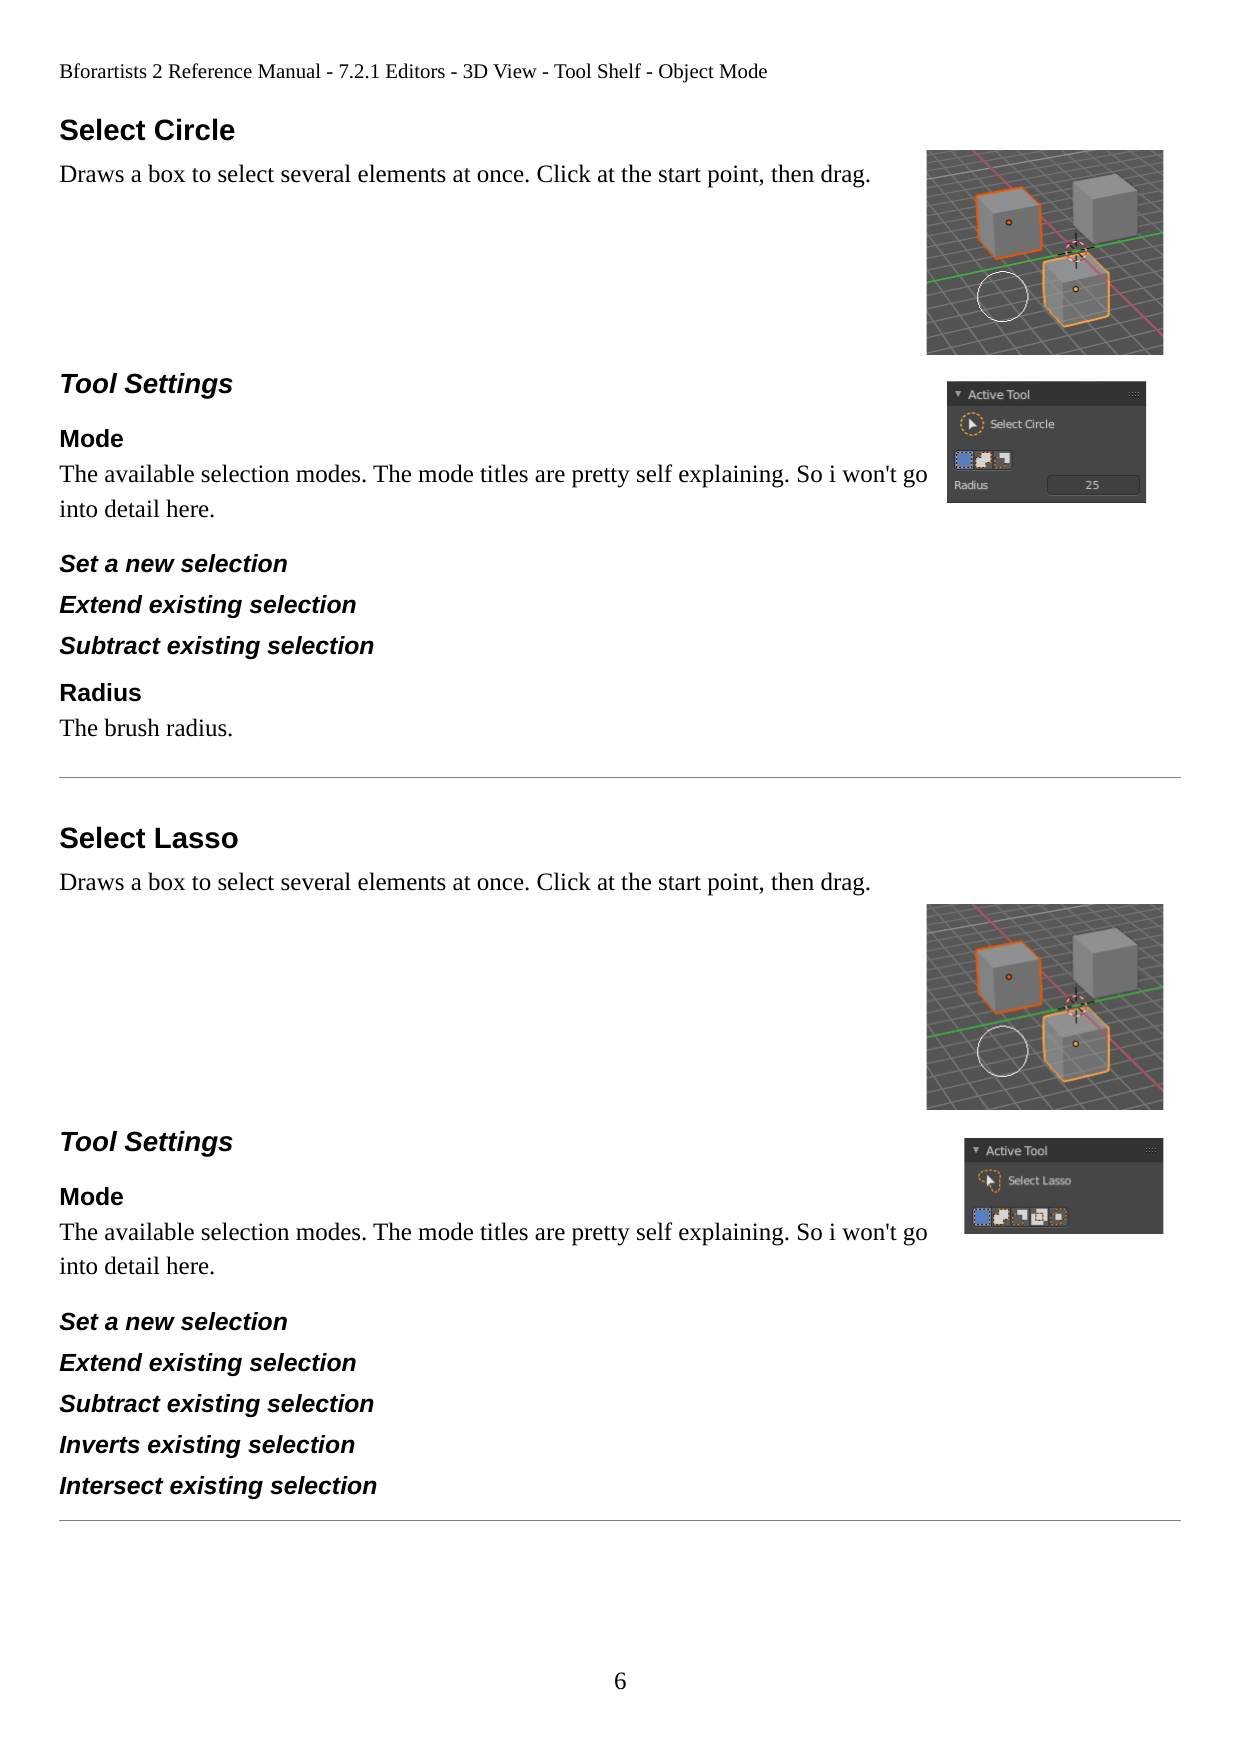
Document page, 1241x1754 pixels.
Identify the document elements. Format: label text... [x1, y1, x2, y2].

subtitle Mode [59, 1182, 964, 1211]
subtitle Subtract existing selection [59, 631, 1181, 660]
subtitle [1147, 424, 1181, 453]
subtitle Tool Settings [59, 368, 1181, 399]
text Draws a box to select several elements at once. Click at the start point, then drag. [59, 159, 926, 188]
subtitle Mode [59, 424, 947, 453]
subtitle [1164, 1182, 1181, 1211]
subtitle Set a new selection [59, 549, 1181, 578]
subtitle Select Circle [59, 113, 1181, 146]
subtitle Extend existing selection [59, 590, 1181, 619]
picture [926, 904, 1164, 1110]
subtitle Select Lasso [59, 821, 1181, 855]
text Draws a box to select several elements at once. Click at the start point, then drag. [59, 867, 1181, 896]
picture [964, 1138, 1164, 1234]
subtitle Intersect existing selection [59, 1471, 1181, 1499]
subtitle Subtract existing selection [59, 1389, 1181, 1417]
text The available selection modes. The mode titles are pretty self explaining. So i won't go into detail here. [59, 459, 1181, 522]
text The brush radius. [59, 713, 1181, 742]
subtitle Radius [59, 678, 1181, 707]
picture [947, 381, 1147, 503]
subtitle Tool Settings [59, 1125, 1181, 1157]
text The available selection modes. The mode titles are pretty self explaining. So i won't go into detail here. [59, 1217, 1181, 1280]
subtitle Extend existing selection [59, 1348, 1181, 1376]
subtitle Set a new selection [59, 1307, 1181, 1335]
picture [926, 150, 1164, 355]
subtitle Inverts existing selection [59, 1430, 1181, 1458]
